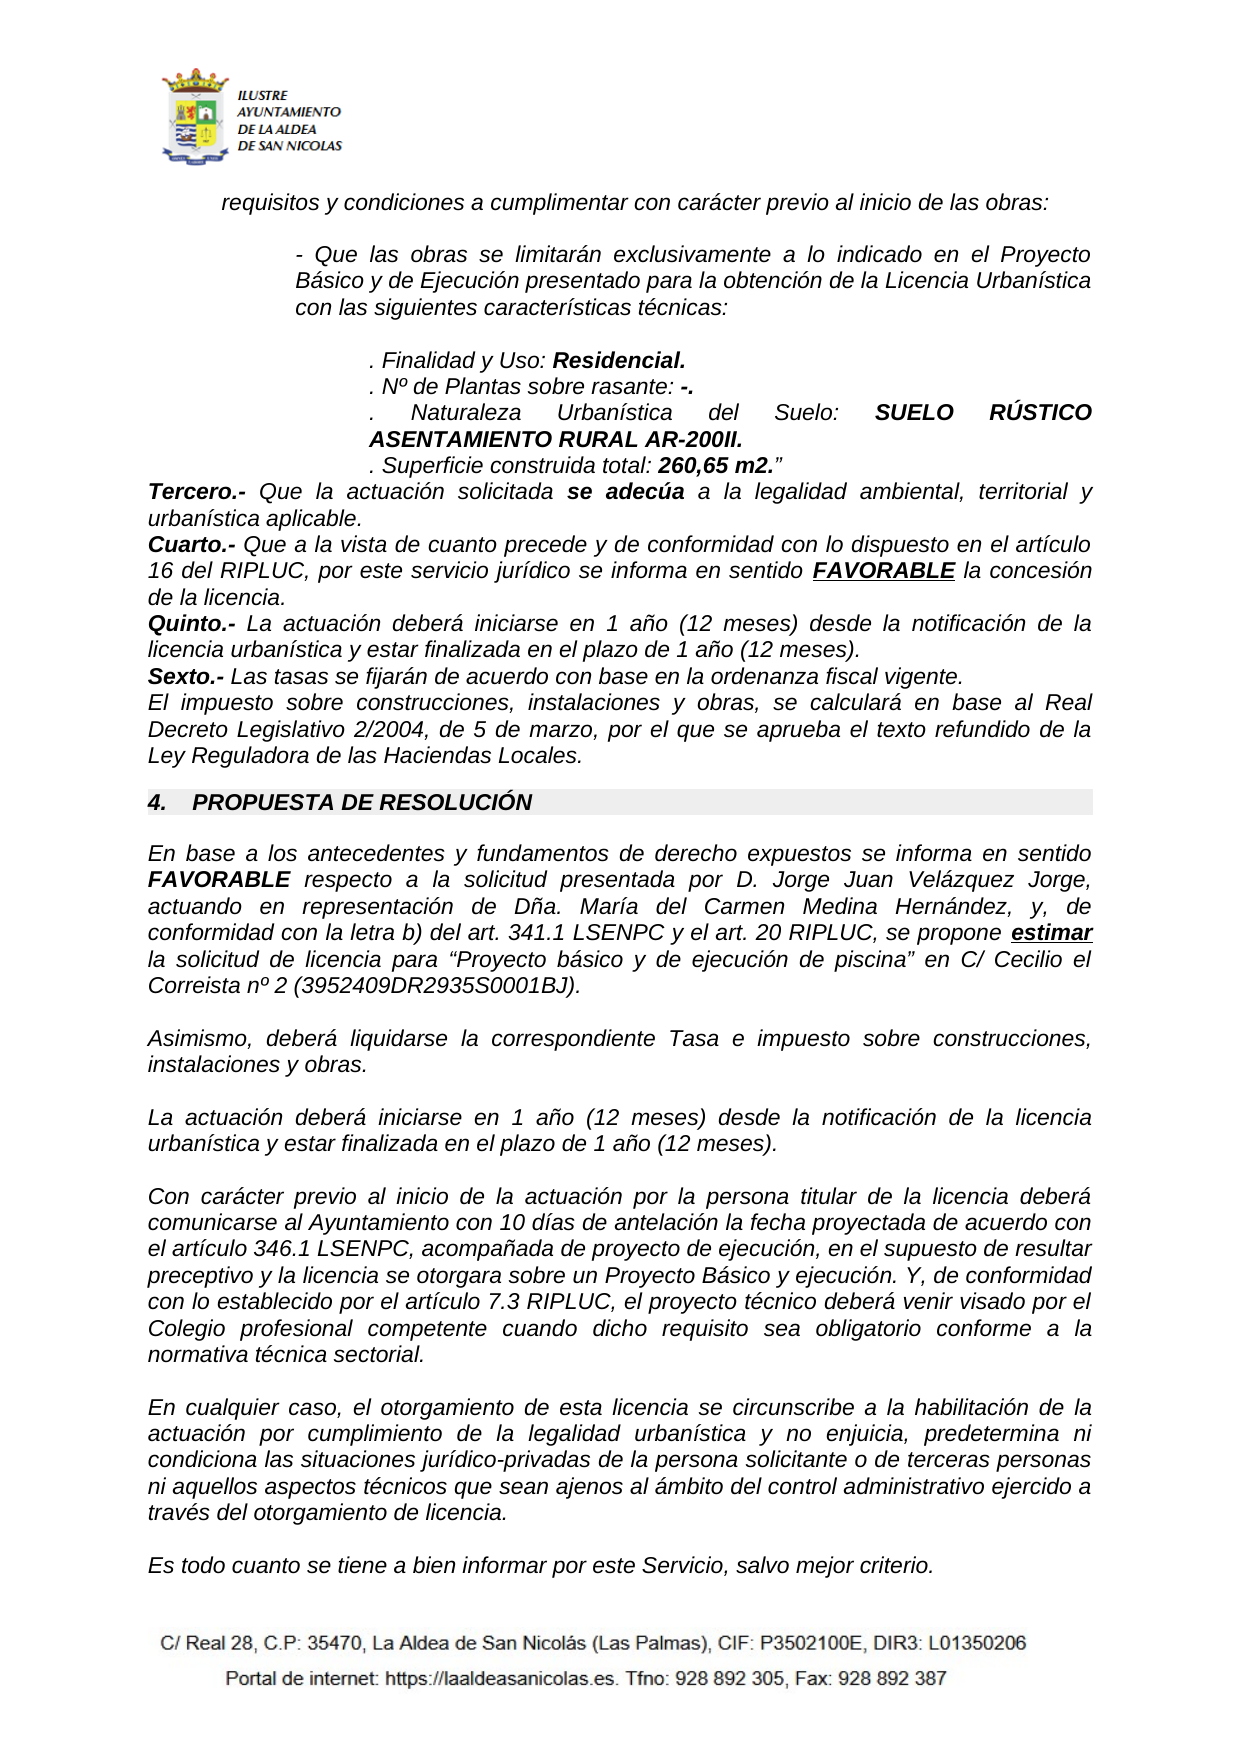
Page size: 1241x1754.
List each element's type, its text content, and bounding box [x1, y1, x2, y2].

text Con carácter previo al inicio de la actuación por la persona titular de la licencia deberá comunicarse al Ayuntamiento con 10 días de antelación la fecha proyectada de acuerdo con el artículo 346.1 LSENPC, acompañada de proyecto de ejecución, en el supuesto de resultar preceptivo y la licencia se otorgara sobre un Proyecto Básico y ejecución. Y, de conformidad con lo establecido por el artículo 7.3 RIPLUC, el proyecto técnico deberá venir visado por el Colegio profesional competente cuando dicho requisito sea obligatorio conforme a la normativa técnica sectorial. [148, 1183, 1093, 1367]
text Sexto.- Las tasas se fijarán de acuerdo con base en la ordenanza fiscal vigente. [148, 663, 1093, 689]
text . Superficie construida total: 260,65 m2.” [369, 452, 1092, 478]
text La actuación deberá iniciarse en 1 año (12 meses) desde la notificación de la licencia urbanística y estar finalizada en el plazo de 1 año (12 meses). [148, 1104, 1093, 1156]
text El impuesto sobre construcciones, instalaciones y obras, se calculará en base al Real Decreto Legislativo 2/2004, de 5 de marzo, por el que se aprueba el texto refundido de la Ley Reguladora de las Haciendas Locales. [148, 689, 1093, 768]
subtitle 4. PROPUESTA DE RESOLUCIÓN [148, 789, 1093, 815]
text En base a los antecedentes y fundamentos de derecho expuestos se informa en sentido FAVORABLE respecto a la solicitud presentada por D. Jorge Juan Velázquez Jorge, actuando en representación de Dña. María del Carmen Medina Hernández, y, de conformidad con la letra b) del art. 341.1 LSENPC y el art. 20 RIPLUC, se propone estimar la solicitud de licencia para “Proyecto básico y de ejecución de piscina” en C/ Cecilio el Correista nº 2 (3952409DR2935S0001BJ). [148, 840, 1093, 998]
text Tercero.- Que la actuación solicitada se adecúa a la legalidad ambiental, territorial y urbanística aplicable. [148, 478, 1093, 531]
text Quinto.- La actuación deberá iniciarse en 1 año (12 meses) desde la notificación de la licencia urbanística y estar finalizada en el plazo de 1 año (12 meses). [148, 610, 1093, 663]
picture [149, 1627, 1034, 1694]
picture [148, 60, 358, 173]
text En cualquier caso, el otorgamiento de esta licencia se circunscribe a la habilitación de la actuación por cumplimiento de la legalidad urbanística y no enjuicia, predetermina ni condiciona las situaciones jurídico-privadas de la persona solicitante o de terceras personas ni aquellos aspectos técnicos que sean ajenos al ámbito del control administrativo ejercido a través del otorgamiento de licencia. [148, 1393, 1093, 1525]
text . Naturaleza Urbanística del Suelo: SUELO RÚSTICO ASENTAMIENTO RURAL AR-200II. [369, 399, 1092, 452]
text - Que las obras se limitarán exclusivamente a lo indicado en el Proyecto Básico y de Ejecución presentado para la obtención de la Licencia Urbanística con las siguientes características técnicas: [295, 241, 1092, 320]
text . Nº de Plantas sobre rasante: -. [369, 373, 1092, 399]
text requisitos y condiciones a cumplimentar con carácter previo al inicio de las obras: [221, 188, 1093, 215]
text Asimismo, deberá liquidarse la correspondiente Tasa e impuesto sobre construcciones, instalaciones y obras. [148, 1024, 1093, 1077]
text Cuarto.- Que a la vista de cuanto precede y de conformidad con lo dispuesto en el artículo 16 del RIPLUC, por este servicio jurídico se informa en sentido FAVORABLE la concesión de la licencia. [148, 531, 1093, 610]
text Es todo cuanto se tiene a bien informar por este Servicio, salvo mejor criterio. [148, 1552, 1093, 1578]
text . Finalidad y Uso: Residencial. [369, 347, 1092, 373]
